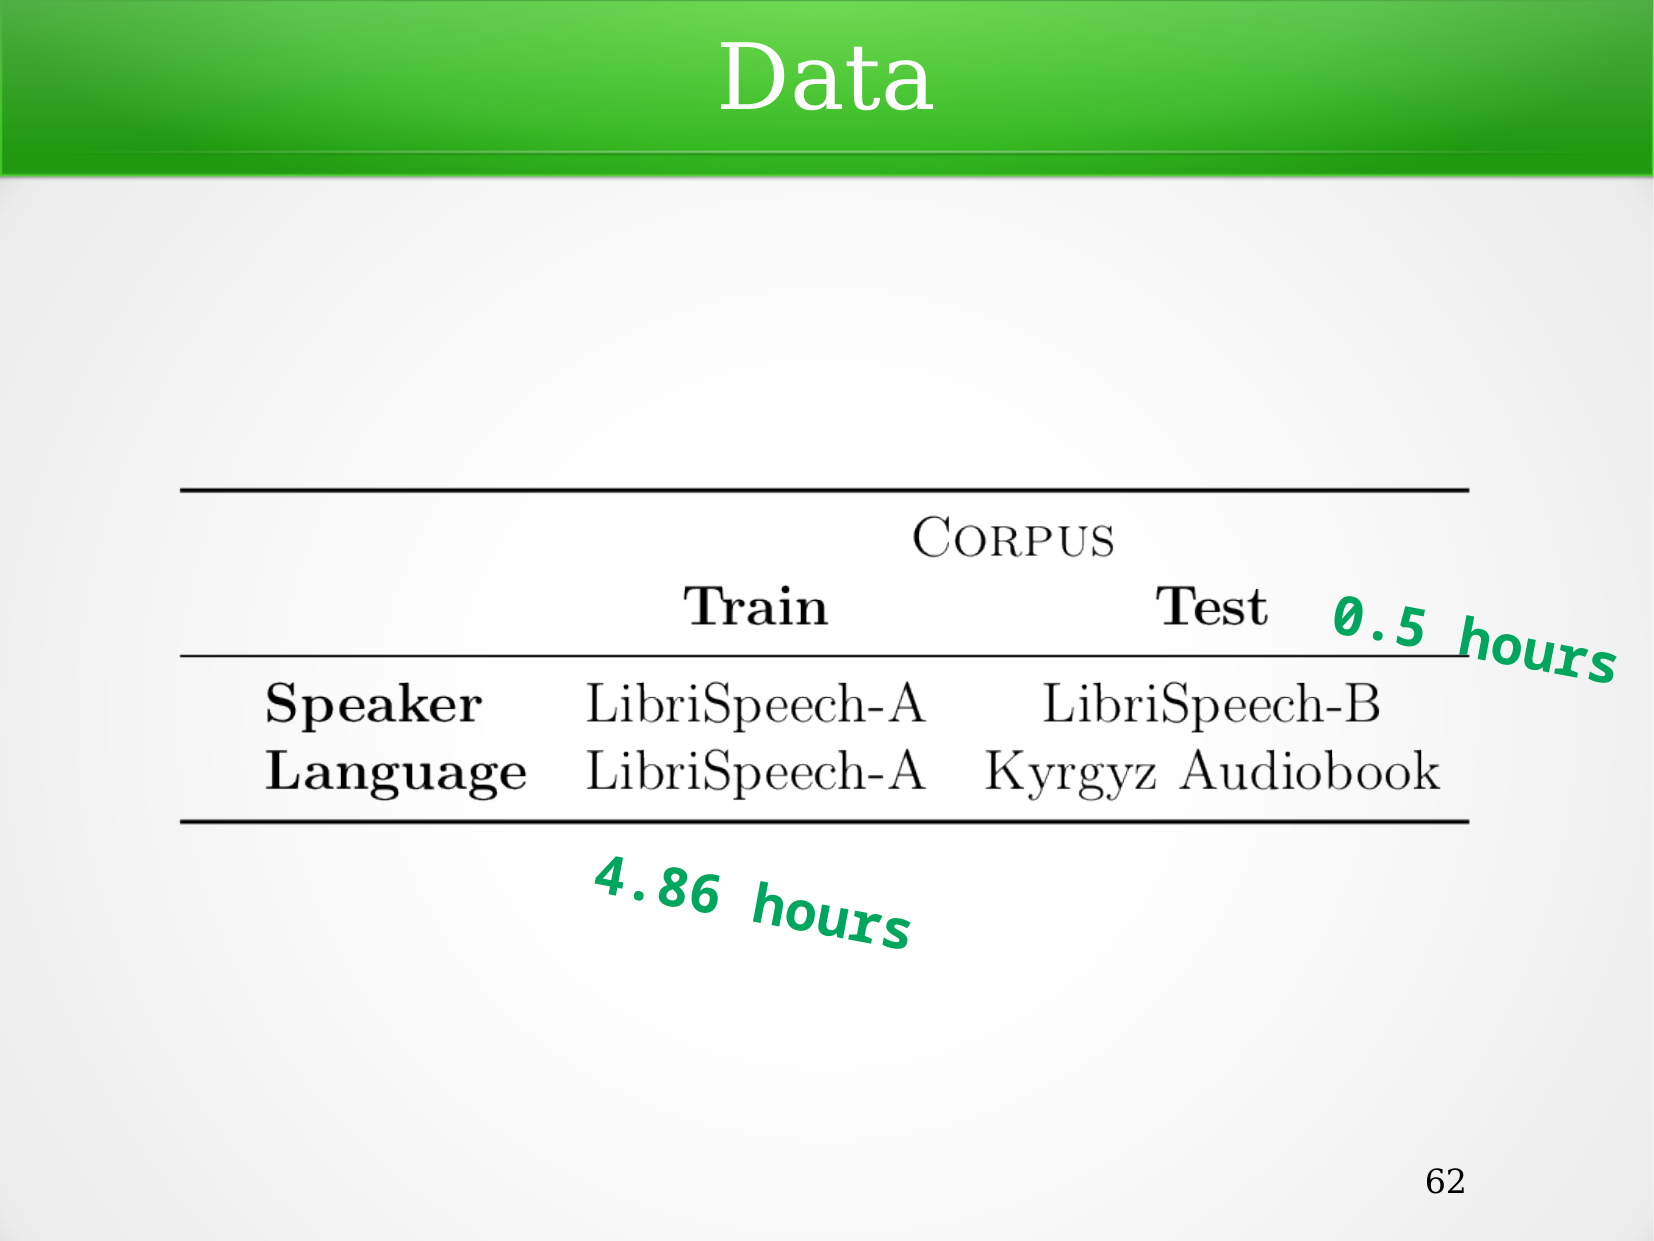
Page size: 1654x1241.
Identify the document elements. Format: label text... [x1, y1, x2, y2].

picture [0, 0, 1654, 1241]
title Data [82, 11, 1571, 154]
text_box 0.5 hours [1268, 600, 1654, 947]
text_box 4.86 hours [530, 866, 1035, 1218]
